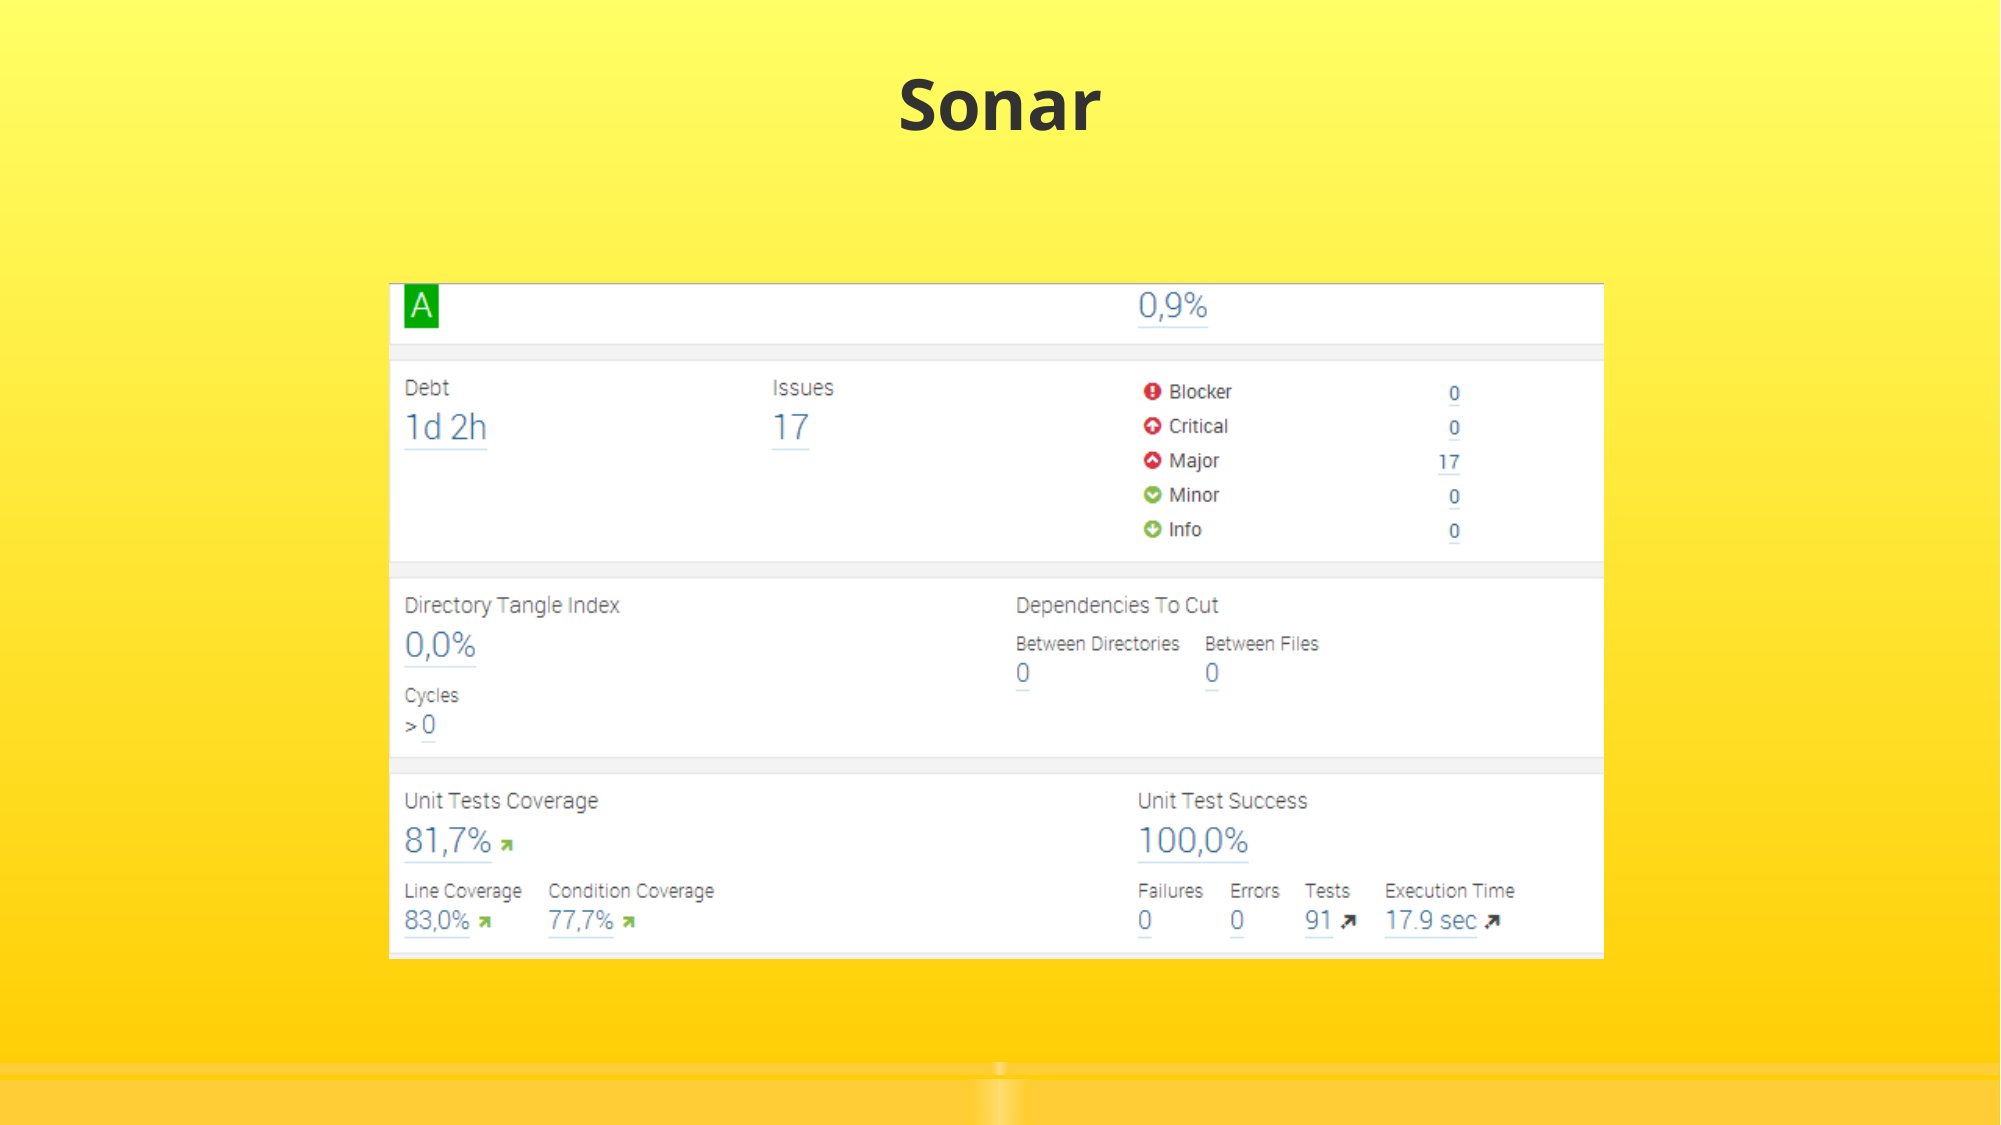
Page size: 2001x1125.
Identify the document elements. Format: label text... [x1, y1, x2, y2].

picture [389, 283, 1604, 959]
title Git [0, 712, 389, 716]
title Sonar [212, 61, 1788, 218]
title Git [1604, 712, 2000, 716]
